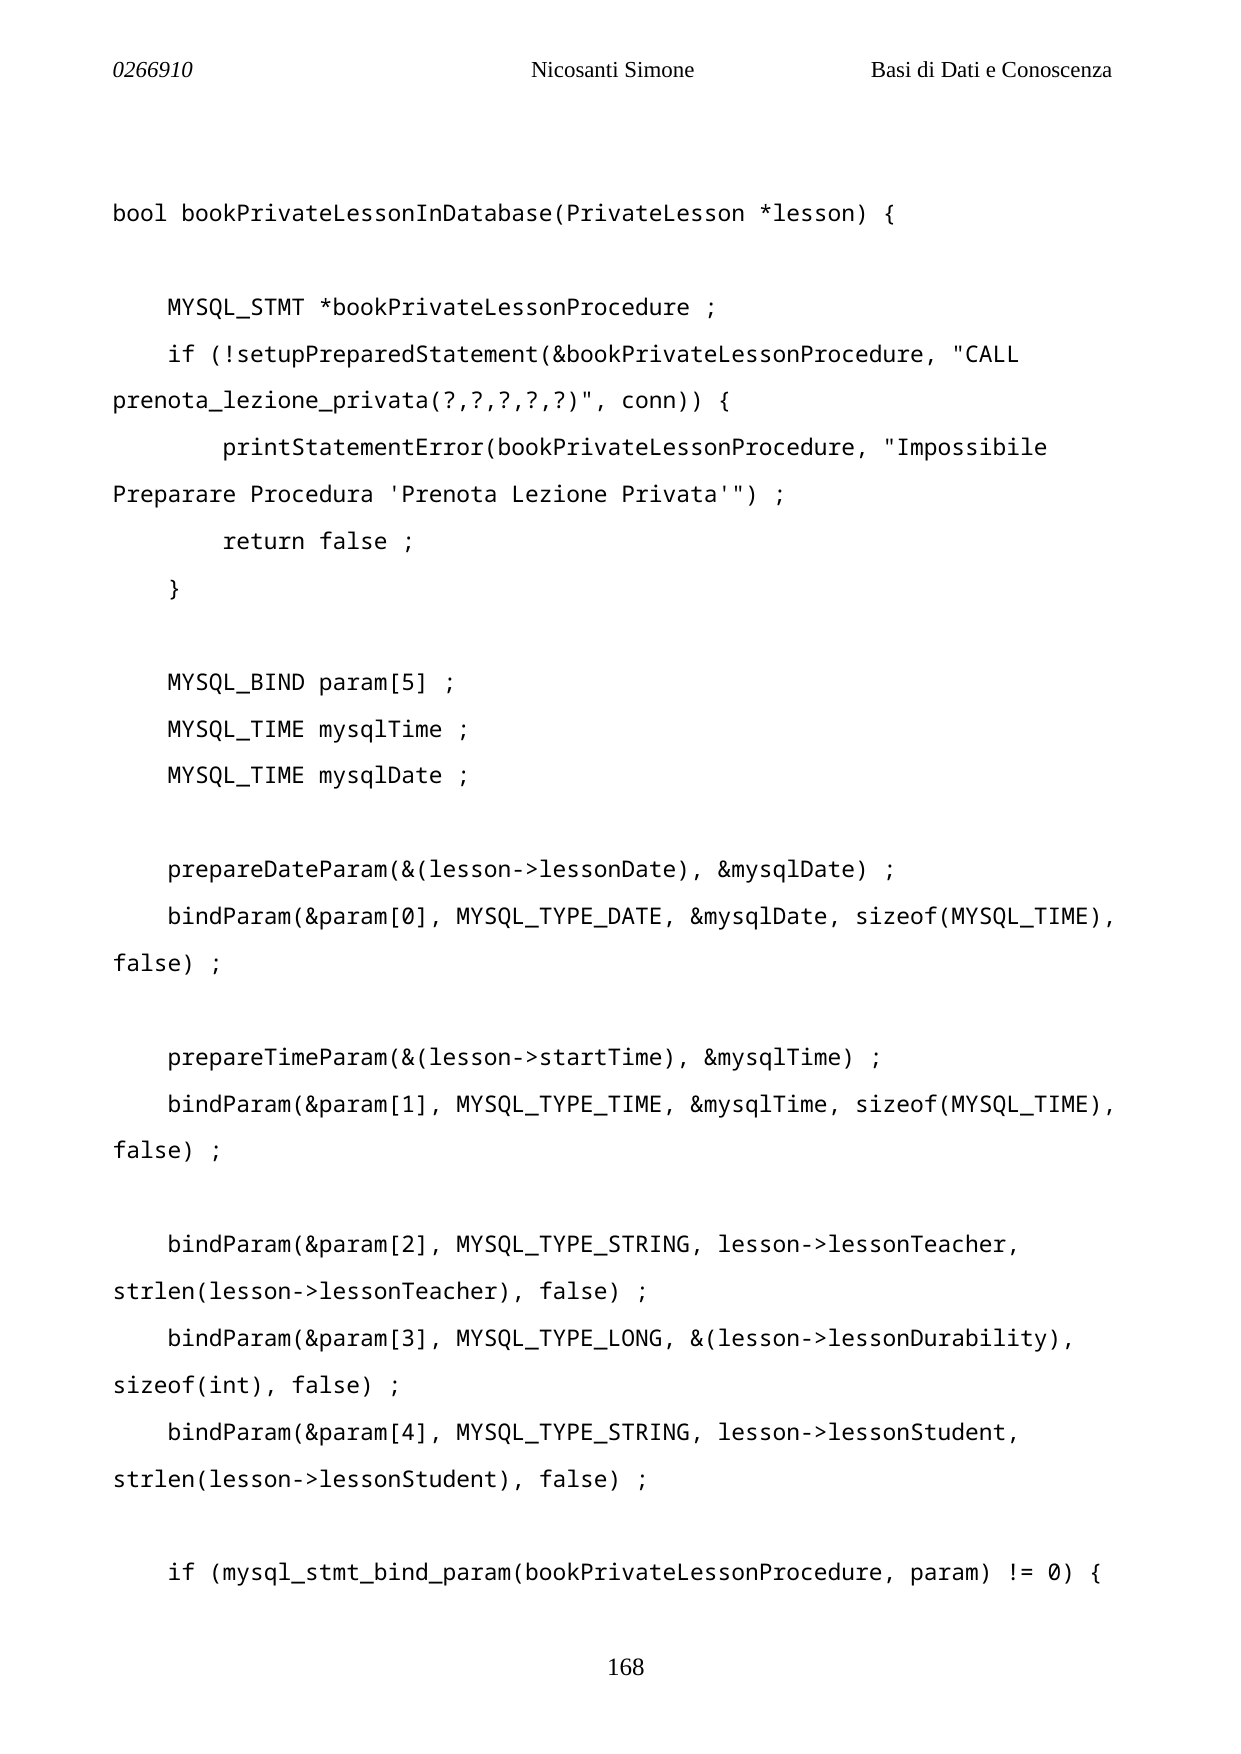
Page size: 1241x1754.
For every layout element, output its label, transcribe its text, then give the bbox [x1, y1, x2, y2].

text MYSQL_TIME mysqlTime ; [112, 712, 1128, 744]
text } [112, 572, 1128, 603]
text printStatementError(bookPrivateLessonProcedure, "Impossibile Preparare Procedura 'Prenota Lezione Privata'") ; [112, 431, 1128, 509]
text prepareDateParam(&(lesson->lessonDate), &mysqlDate) ; [112, 853, 1128, 884]
text bool bookPrivateLessonInDatabase(PrivateLesson *lesson) { [112, 197, 1128, 228]
text MYSQL_STMT *bookPrivateLessonProcedure ; [112, 291, 1128, 322]
text prepareTimeParam(&(lesson->startTime), &mysqlTime) ; [112, 1041, 1128, 1072]
text bindParam(&param[3], MYSQL_TYPE_LONG, &(lesson->lessonDurability), sizeof(int), false) ; [112, 1322, 1128, 1400]
text bindParam(&param[1], MYSQL_TYPE_TIME, &mysqlTime, sizeof(MYSQL_TIME), false) ; [112, 1087, 1128, 1166]
text MYSQL_BIND param[5] ; [112, 666, 1128, 697]
text MYSQL_TIME mysqlDate ; [112, 759, 1128, 791]
text bindParam(&param[2], MYSQL_TYPE_STRING, lesson->lessonTeacher, strlen(lesson->lessonTeacher), false) ; [112, 1228, 1128, 1306]
text bindParam(&param[4], MYSQL_TYPE_STRING, lesson->lessonStudent, strlen(lesson->lessonStudent), false) ; [112, 1416, 1128, 1494]
text return false ; [112, 525, 1128, 556]
text if (!setupPreparedStatement(&bookPrivateLessonProcedure, "CALL prenota_lezione_privata(?,?,?,?,?)", conn)) { [112, 337, 1128, 416]
text bindParam(&param[0], MYSQL_TYPE_DATE, &mysqlDate, sizeof(MYSQL_TIME), false) ; [112, 900, 1128, 978]
text if (mysql_stmt_bind_param(bookPrivateLessonProcedure, param) != 0) { [112, 1556, 1128, 1587]
